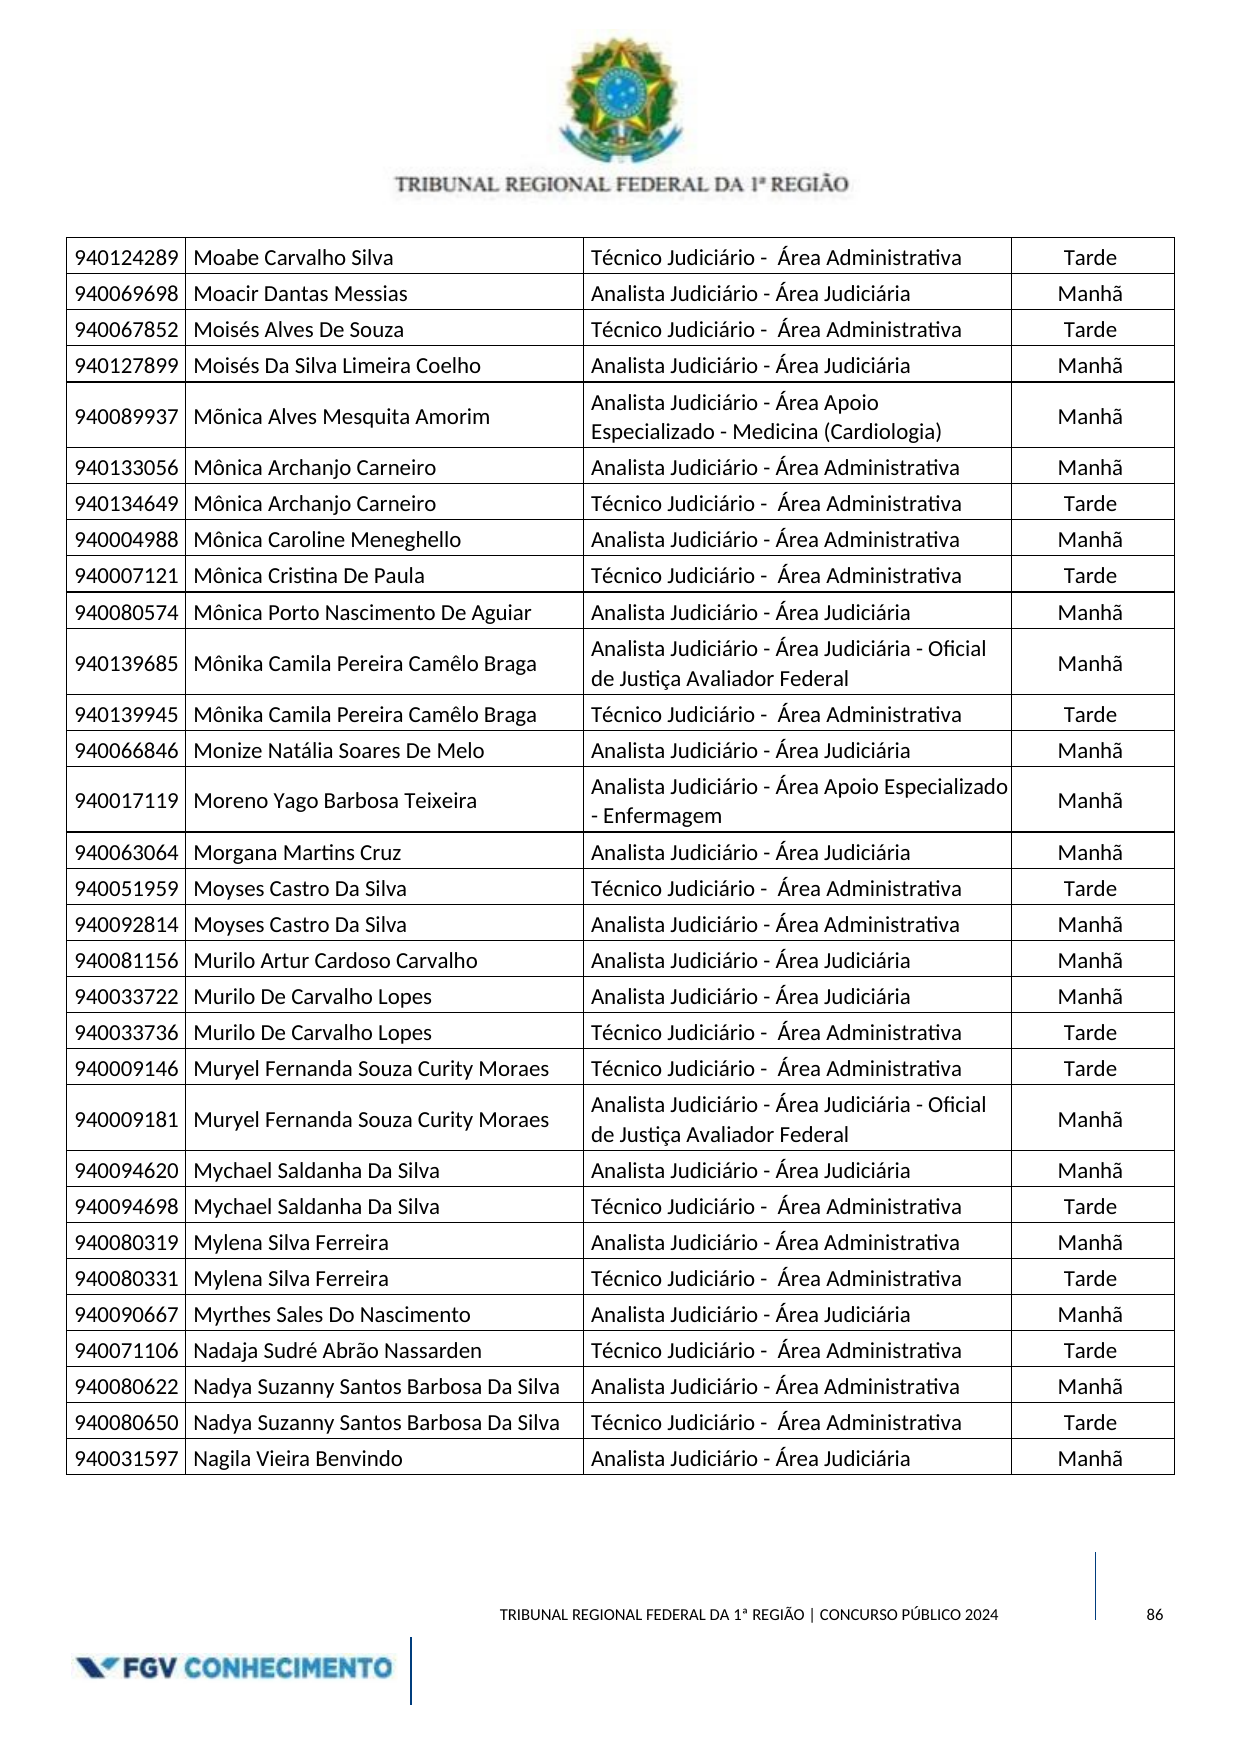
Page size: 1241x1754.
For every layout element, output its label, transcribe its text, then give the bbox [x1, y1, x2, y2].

table_cell 940133056 [67, 448, 185, 483]
table_cell Mônica Caroline Meneghello [186, 520, 583, 555]
table_cell Técnico Judiciário - Área Administrativa [584, 869, 1011, 903]
table_cell Muryel Fernanda Souza Curity Moraes [186, 1085, 583, 1150]
table_cell 940017119 [67, 767, 185, 831]
table_cell Analista Judiciário - Área Apoio Especializado - Medicina (Cardiologia) [584, 383, 1011, 447]
table_cell Técnico Judiciário - Área Administrativa [584, 1259, 1011, 1294]
table_cell 940092814 [67, 905, 185, 939]
table_cell 940127899 [67, 346, 185, 381]
table_cell Técnico Judiciário - Área Administrativa [584, 1187, 1011, 1222]
table_cell Analista Judiciário - Área Judiciária [584, 346, 1011, 381]
table_cell Técnico Judiciário - Área Administrativa [584, 1049, 1011, 1084]
table_cell Muryel Fernanda Souza Curity Moraes [186, 1049, 583, 1084]
table_cell Tarde [1012, 869, 1174, 903]
table_cell 940007121 [67, 556, 185, 591]
table_cell Técnico Judiciário - Área Administrativa [584, 1013, 1011, 1048]
table_cell 940009146 [67, 1049, 185, 1084]
table_cell Analista Judiciário - Área Judiciária [584, 731, 1011, 766]
table_cell Tarde [1012, 484, 1174, 519]
table_cell Analista Judiciário - Área Judiciária - Oficial de Justiça Avaliador Federal [584, 1085, 1011, 1150]
table_cell Moisés Alves De Souza [186, 310, 583, 345]
table_cell Murilo Artur Cardoso Carvalho [186, 941, 583, 976]
table_cell Analista Judiciário - Área Judiciária [584, 833, 1011, 867]
table_cell Analista Judiciário - Área Judiciária [584, 1295, 1011, 1330]
table_cell Manhã [1012, 905, 1174, 939]
table_cell 940067852 [67, 310, 185, 345]
table_cell Myrthes Sales Do Nascimento [186, 1295, 583, 1330]
table_cell 940094620 [67, 1151, 185, 1186]
table_cell Manhã [1012, 767, 1174, 831]
table_cell 940033722 [67, 977, 185, 1012]
table_cell Tarde [1012, 310, 1174, 345]
table_cell Manhã [1012, 1439, 1174, 1474]
table_cell 940066846 [67, 731, 185, 766]
table_cell Manhã [1012, 448, 1174, 483]
table_cell 940124289 [67, 238, 185, 273]
table_cell Tarde [1012, 1013, 1174, 1048]
table_cell 940080622 [67, 1367, 185, 1402]
table_cell Mônica Archanjo Carneiro [186, 448, 583, 483]
table_cell 940080331 [67, 1259, 185, 1294]
table_cell 940090667 [67, 1295, 185, 1330]
table_cell 940080574 [67, 593, 185, 627]
table_cell Manhã [1012, 274, 1174, 309]
table_cell Nadaja Sudré Abrão Nassarden [186, 1331, 583, 1366]
table_cell Analista Judiciário - Área Judiciária [584, 274, 1011, 309]
table_cell Analista Judiciário - Área Judiciária [584, 1151, 1011, 1186]
table_cell Técnico Judiciário - Área Administrativa [584, 484, 1011, 519]
table_cell Mõnica Alves Mesquita Amorim [186, 383, 583, 447]
table_cell Mônika Camila Pereira Camêlo Braga [186, 695, 583, 729]
table_cell Moyses Castro Da Silva [186, 869, 583, 903]
table_cell Murilo De Carvalho Lopes [186, 1013, 583, 1048]
table_cell Mychael Saldanha Da Silva [186, 1187, 583, 1222]
table_cell Técnico Judiciário - Área Administrativa [584, 695, 1011, 729]
table_cell Mônica Archanjo Carneiro [186, 484, 583, 519]
table_cell 940139685 [67, 629, 185, 693]
table_cell Manhã [1012, 1367, 1174, 1402]
table_cell Manhã [1012, 1295, 1174, 1330]
table_cell Analista Judiciário - Área Judiciária [584, 977, 1011, 1012]
table_cell 940071106 [67, 1331, 185, 1366]
table_cell Analista Judiciário - Área Apoio Especializado - Enfermagem [584, 767, 1011, 831]
table_cell Tarde [1012, 238, 1174, 273]
table_cell Moreno Yago Barbosa Teixeira [186, 767, 583, 831]
table_cell 940033736 [67, 1013, 185, 1048]
table_cell Manhã [1012, 520, 1174, 555]
table_cell Manhã [1012, 1223, 1174, 1258]
table_cell 940134649 [67, 484, 185, 519]
table_cell Manhã [1012, 941, 1174, 976]
table_cell 940089937 [67, 383, 185, 447]
table_cell Analista Judiciário - Área Judiciária - Oficial de Justiça Avaliador Federal [584, 629, 1011, 693]
table_cell Técnico Judiciário - Área Administrativa [584, 1403, 1011, 1438]
table_cell 940081156 [67, 941, 185, 976]
table_cell Nadya Suzanny Santos Barbosa Da Silva [186, 1403, 583, 1438]
table_cell Técnico Judiciário - Área Administrativa [584, 238, 1011, 273]
table_cell 940031597 [67, 1439, 185, 1474]
table_cell Analista Judiciário - Área Administrativa [584, 1367, 1011, 1402]
table_cell Mônika Camila Pereira Camêlo Braga [186, 629, 583, 693]
table_cell Técnico Judiciário - Área Administrativa [584, 556, 1011, 591]
table_cell 940009181 [67, 1085, 185, 1150]
table_cell Mychael Saldanha Da Silva [186, 1151, 583, 1186]
table_cell Analista Judiciário - Área Judiciária [584, 593, 1011, 627]
table_cell Analista Judiciário - Área Judiciária [584, 1439, 1011, 1474]
table_cell 940004988 [67, 520, 185, 555]
table_cell Manhã [1012, 731, 1174, 766]
table_cell Tarde [1012, 1331, 1174, 1366]
table_cell Analista Judiciário - Área Administrativa [584, 905, 1011, 939]
table_cell Tarde [1012, 1259, 1174, 1294]
table_cell Tarde [1012, 556, 1174, 591]
table_cell Monize Natália Soares De Melo [186, 731, 583, 766]
table_cell Analista Judiciário - Área Administrativa [584, 1223, 1011, 1258]
table_cell Analista Judiciário - Área Judiciária [584, 941, 1011, 976]
table_cell 940139945 [67, 695, 185, 729]
table_cell Mylena Silva Ferreira [186, 1259, 583, 1294]
table_cell Manhã [1012, 977, 1174, 1012]
table_cell Técnico Judiciário - Área Administrativa [584, 310, 1011, 345]
table_cell Manhã [1012, 346, 1174, 381]
table_cell Mônica Porto Nascimento De Aguiar [186, 593, 583, 627]
table_cell Manhã [1012, 629, 1174, 693]
table_cell 940080319 [67, 1223, 185, 1258]
table_cell Manhã [1012, 593, 1174, 627]
table_cell Manhã [1012, 1151, 1174, 1186]
table_cell Manhã [1012, 383, 1174, 447]
table_cell 940080650 [67, 1403, 185, 1438]
table_cell Tarde [1012, 1187, 1174, 1222]
table_cell Mônica Cristina De Paula [186, 556, 583, 591]
table_cell Tarde [1012, 1049, 1174, 1084]
table_cell Manhã [1012, 833, 1174, 867]
table_cell Tarde [1012, 1403, 1174, 1438]
table_cell Moabe Carvalho Silva [186, 238, 583, 273]
table_cell Tarde [1012, 695, 1174, 729]
table_cell 940069698 [67, 274, 185, 309]
table_cell Técnico Judiciário - Área Administrativa [584, 1331, 1011, 1366]
table_cell Nagila Vieira Benvindo [186, 1439, 583, 1474]
table_cell Moacir Dantas Messias [186, 274, 583, 309]
table_cell Analista Judiciário - Área Administrativa [584, 448, 1011, 483]
table_cell Morgana Martins Cruz [186, 833, 583, 867]
table_cell 940051959 [67, 869, 185, 903]
table_cell 940094698 [67, 1187, 185, 1222]
table_cell Nadya Suzanny Santos Barbosa Da Silva [186, 1367, 583, 1402]
table_cell Moyses Castro Da Silva [186, 905, 583, 939]
table_cell Murilo De Carvalho Lopes [186, 977, 583, 1012]
table_cell Analista Judiciário - Área Administrativa [584, 520, 1011, 555]
table_cell 940063064 [67, 833, 185, 867]
table_cell Moisés Da Silva Limeira Coelho [186, 346, 583, 381]
table_cell Manhã [1012, 1085, 1174, 1150]
table_cell Mylena Silva Ferreira [186, 1223, 583, 1258]
